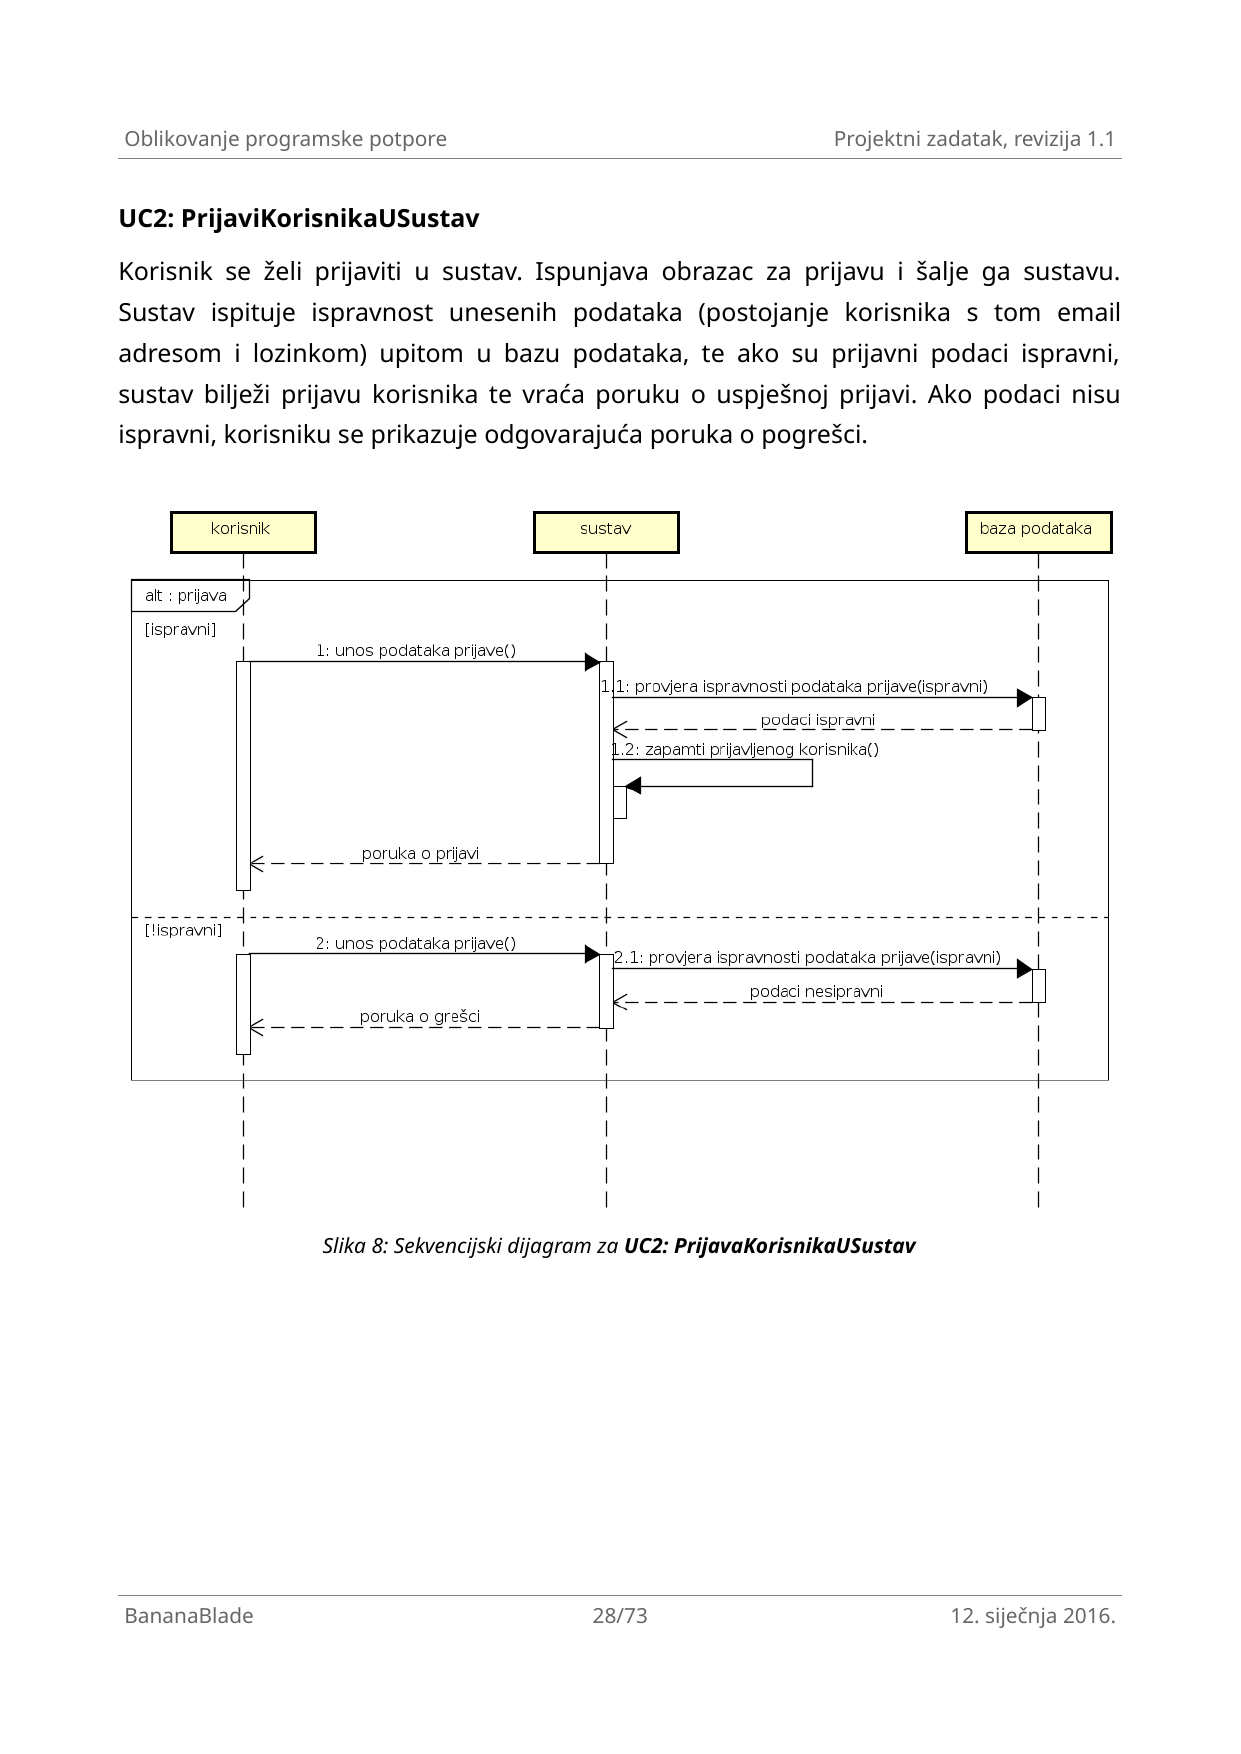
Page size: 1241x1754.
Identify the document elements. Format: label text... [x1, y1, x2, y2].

text Slika 8: Sekvencijski dijagram za UC2: PrijavaKorisnikaUSustav [118, 1226, 1122, 1259]
text Korisnik se želi prijaviti u sustav. Ispunjava obrazac za prijavu i šalje ga sustavu. Sustav ispituje ispravnost unesenih podataka (postojanje korisnika s tom email adresom i lozinkom) upitom u bazu podataka, te ako su prijavni podaci ispravni, sustav bilježi prijavu korisnika te vraća poruku o uspješnoj prijavi. Ako podaci nisu ispravni, korisniku se prikazuje odgovarajuća poruka o pogrešci. [118, 254, 1122, 451]
picture [118, 500, 1123, 1226]
subtitle UC2: PrijaviKorisnikaUSustav [118, 201, 1122, 234]
